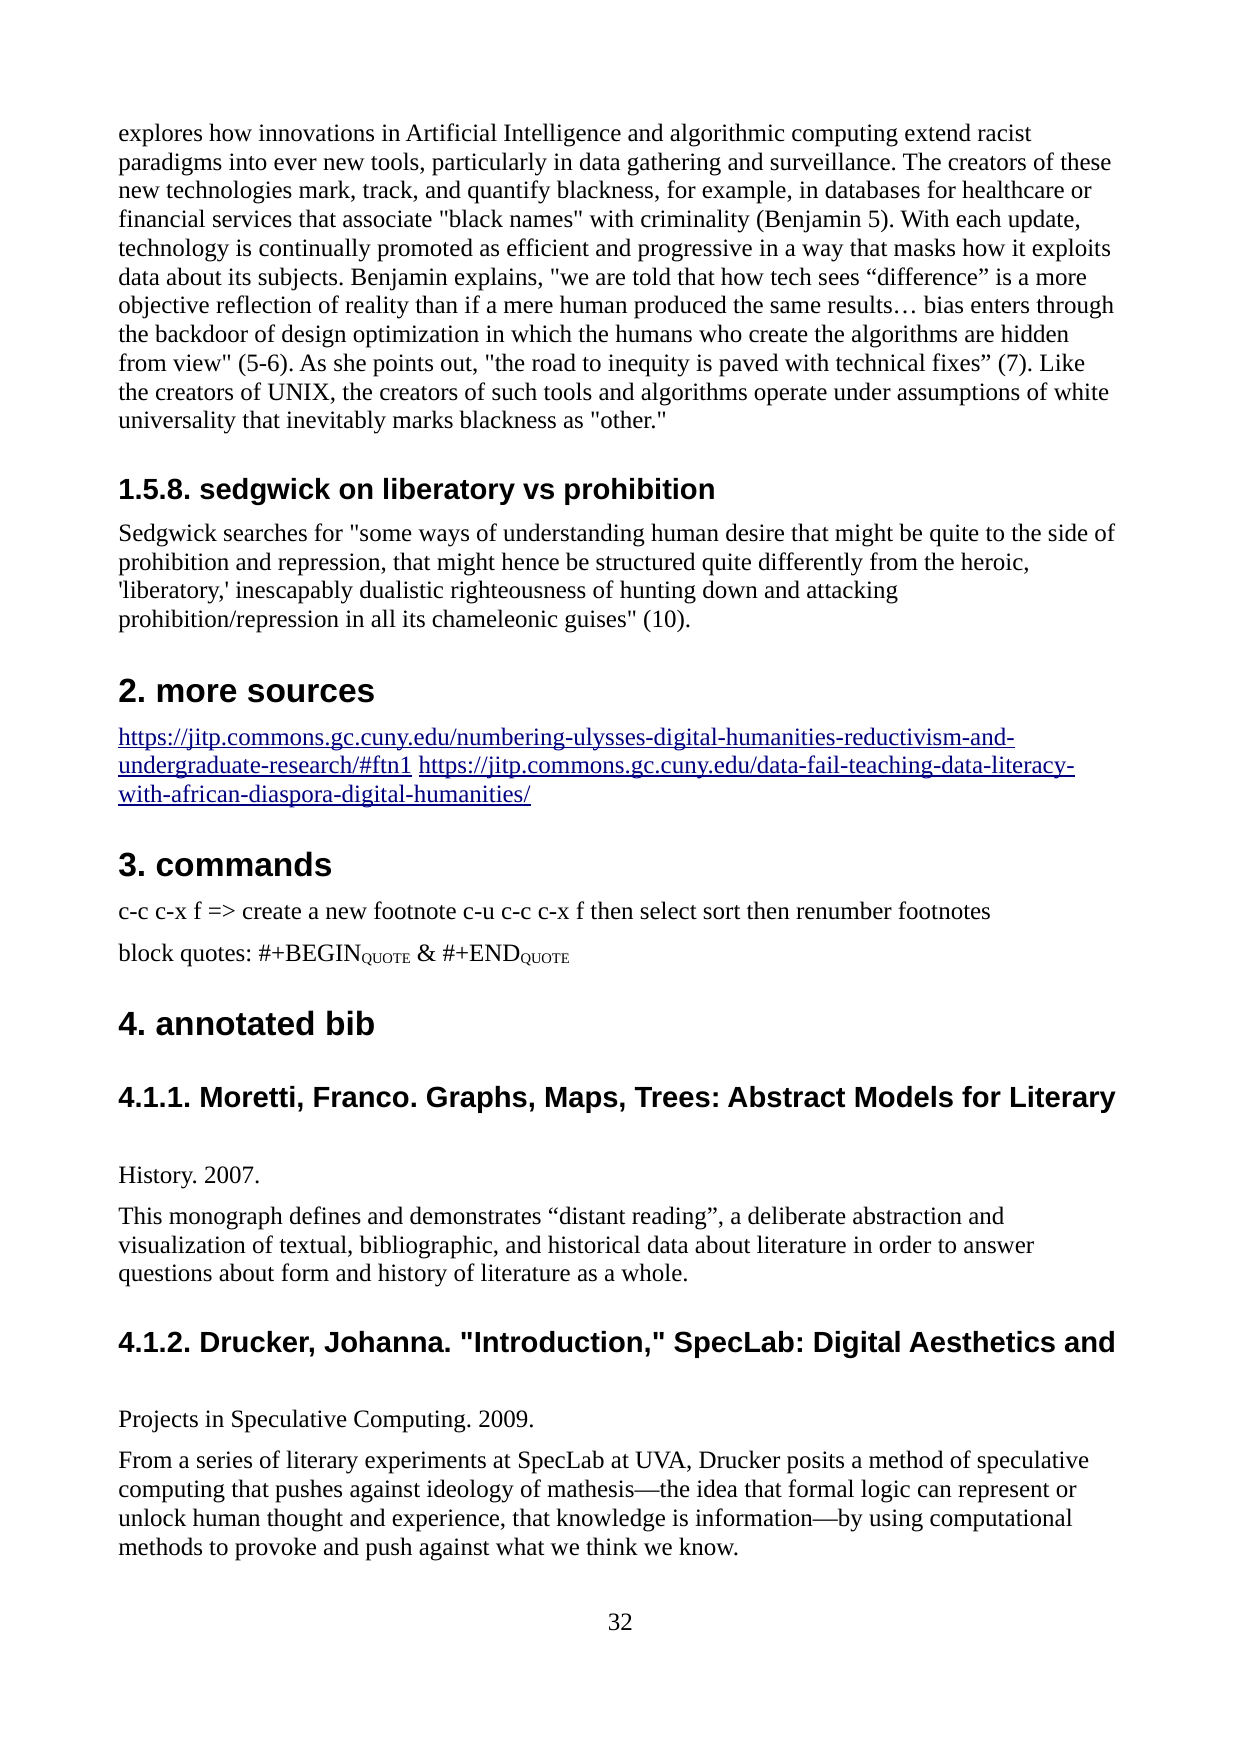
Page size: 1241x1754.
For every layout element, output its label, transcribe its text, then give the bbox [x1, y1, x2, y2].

subtitle commands [118, 845, 1122, 884]
text History. 2007. [118, 1160, 1122, 1188]
subtitle annotated bib [118, 1004, 1122, 1043]
text block quotes: #+BEGINQUOTE & #+ENDQUOTE [118, 938, 1122, 966]
subtitle Moretti, Franco. Graphs, Maps, Trees: Abstract Models for Literary [118, 1080, 1122, 1147]
text explores how innovations in Artificial Intelligence and algorithmic computing extend racist paradigms into ever new tools, particularly in data gathering and surveillance. The creators of these new technologies mark, track, and quantify blackness, for example, in databases for healthcare or financial services that associate "black names" with criminality (Benjamin 5). With each update, technology is continually promoted as efficient and progressive in a way that masks how it exploits data about its subjects. Benjamin explains, "we are told that how tech sees “difference” is a more objective reflection of reality than if a mere human produced the same results… bias enters through the backdoor of design optimization in which the humans who create the algorithms are hidden from view" (5-6). As she points out, "the road to inequity is paved with technical fixes” (7). Like the creators of UNIX, the creators of such tools and algorithms operate under assumptions of white universality that inevitably marks blackness as "other." [118, 118, 1122, 434]
text From a series of literary experiments at SpecLab at UVA, Drucker posits a method of speculative computing that pushes against ideology of mathesis—the idea that formal logic can represent or unlock human thought and experience, that knowledge is information—by using computational methods to provoke and push against what we think we know. [118, 1446, 1122, 1561]
subtitle Drucker, Johanna. "Introduction," SpecLab: Digital Aesthetics and [118, 1325, 1122, 1392]
subtitle sedgwick on liberatory vs prohibition [118, 472, 1122, 505]
text This monograph defines and demonstrates “distant reading”, a deliberate abstraction and visualization of textual, bibliographic, and historical data about literature in order to answer questions about form and history of literature as a whole. [118, 1201, 1122, 1287]
subtitle more sources [118, 670, 1122, 709]
text Sedgwick searches for "some ways of understanding human desire that might be quite to the side of prohibition and repression, that might hence be structured quite differently from the heroic, 'liberatory,' inescapably dualistic righteousness of hunting down and attacking prohibition/repression in all its chameleonic guises" (10). [118, 518, 1122, 633]
text Projects in Speculative Computing. 2009. [118, 1404, 1122, 1433]
text c-c c-x f => create a new footnote c-u c-c c-x f then select sort then renumber footnotes [118, 896, 1122, 925]
text https://jitp.commons.gc.cuny.edu/numbering-ulysses-digital-humanities-reductivism-and-undergraduate-research/#ftn1 https://jitp.commons.gc.cuny.edu/data-fail-teaching-data-literacy-with-african-diaspora-digital-humanities/ [118, 722, 1122, 808]
